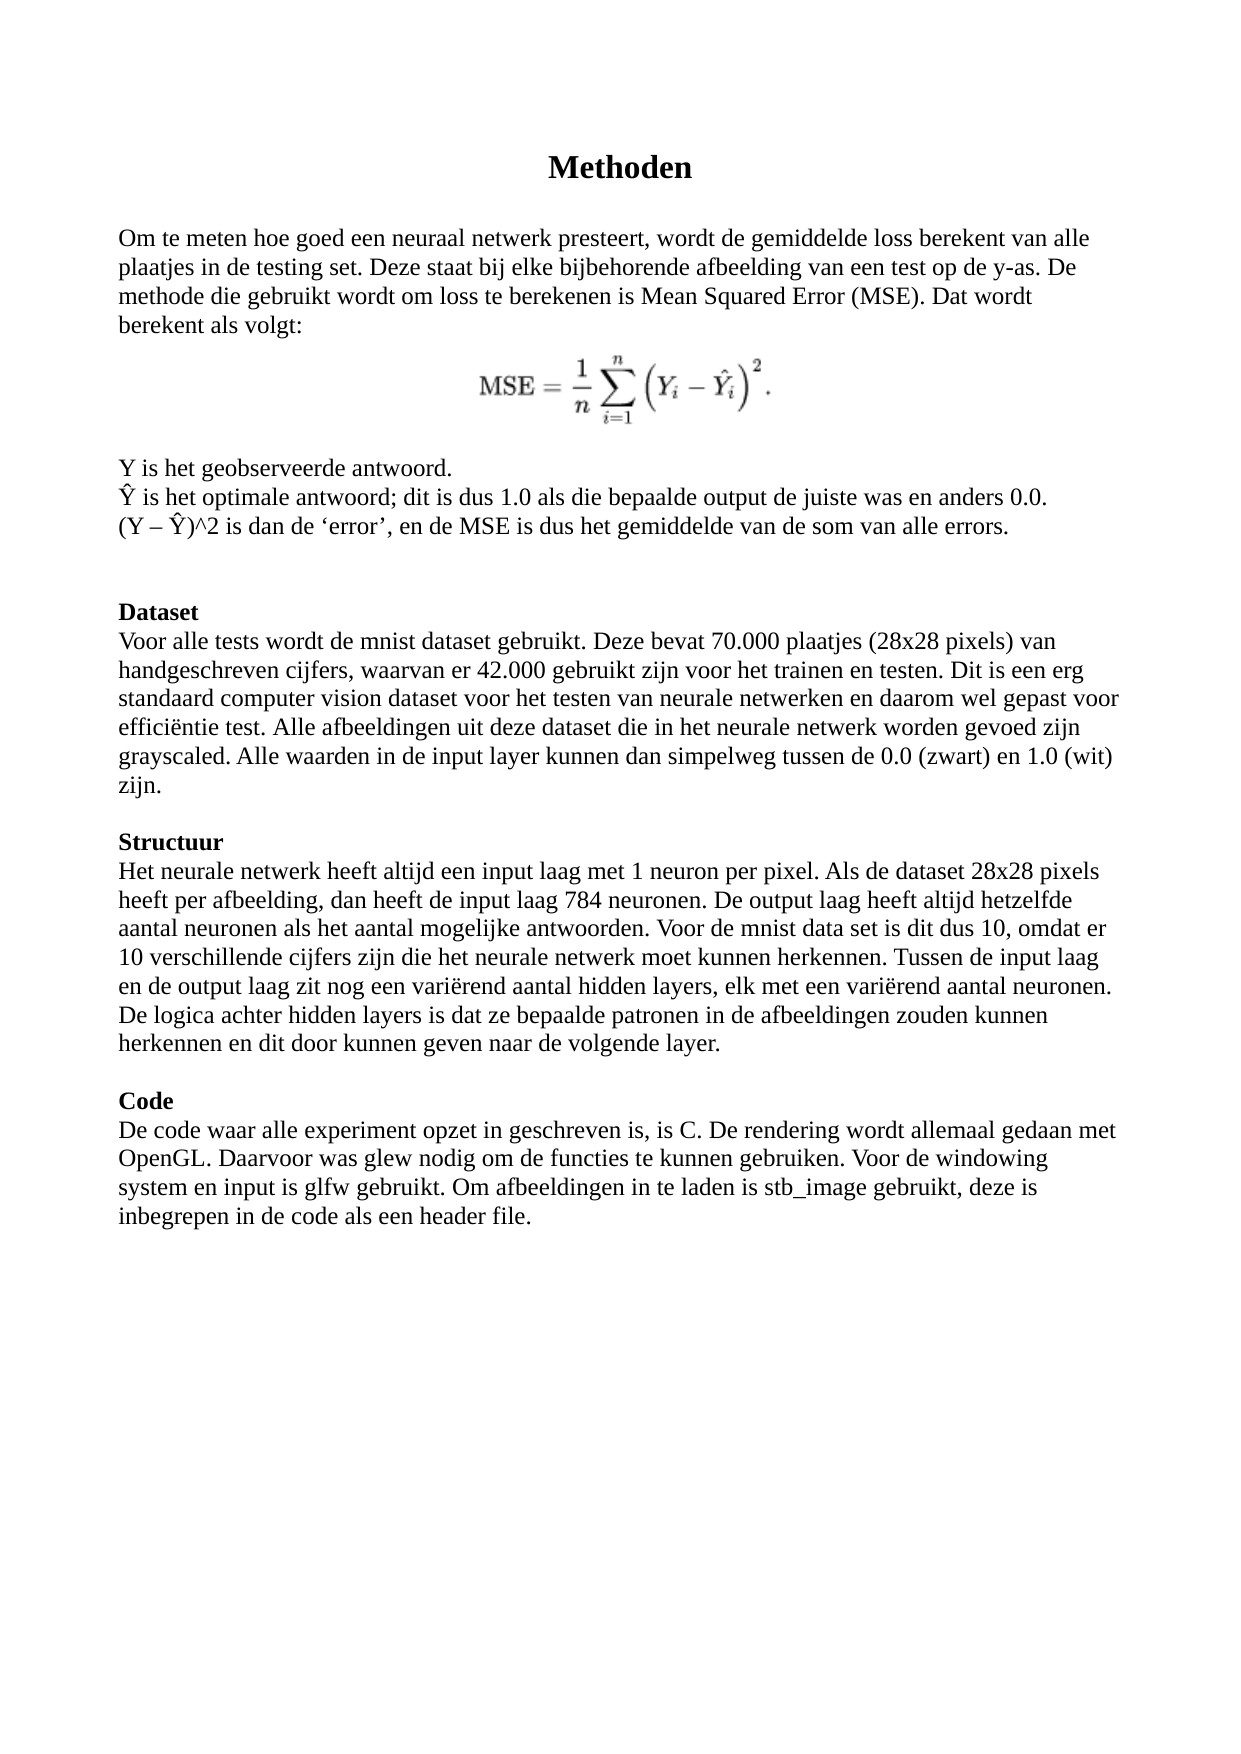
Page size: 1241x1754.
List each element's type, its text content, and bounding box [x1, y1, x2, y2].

text Het neurale netwerk heeft altijd een input laag met 1 neuron per pixel. Als de dataset 28x28 pixels heeft per afbeelding, dan heeft de input laag 784 neuronen. De output laag heeft altijd hetzelfde aantal neuronen als het aantal mogelijke antwoorden. Voor de mnist data set is dit dus 10, omdat er 10 verschillende cijfers zijn die het neurale netwerk moet kunnen herkennen. Tussen de input laag en de output laag zit nog een variërend aantal hidden layers, elk met een variërend aantal neuronen. De logica achter hidden layers is dat ze bepaalde patronen in de afbeeldingen zouden kunnen herkennen en dit door kunnen geven naar de volgende layer. [118, 856, 1122, 1057]
text Code [118, 1086, 1122, 1115]
text Voor alle tests wordt de mnist dataset gebruikt. Deze bevat 70.000 plaatjes (28x28 pixels) van handgeschreven cijfers, waarvan er 42.000 gebruikt zijn voor het trainen en testen. Dit is een erg standaard computer vision dataset voor het testen van neurale netwerken en daarom wel gepast voor efficiëntie test. Alle afbeeldingen uit deze dataset die in het neurale netwerk worden gevoed zijn grayscaled. Alle waarden in de input layer kunnen dan simpelweg tussen de 0.0 (zwart) en 1.0 (wit) zijn. [118, 626, 1122, 798]
text Y is het geobserveerde antwoord. [118, 453, 1122, 482]
text Methoden [118, 147, 1122, 185]
text (Y – Ŷ)^2 is dan de ‘error’, en de MSE is dus het gemiddelde van de som van alle errors. [118, 511, 1122, 540]
text Structuur [118, 827, 1122, 856]
text Om te meten hoe goed een neuraal netwerk presteert, wordt de gemiddelde loss berekent van alle plaatjes in de testing set. Deze staat bij elke bijbehorende afbeelding van een test op de y-as. De methode die gebruikt wordt om loss te berekenen is Mean Squared Error (MSE). Dat wordt berekent als volgt: [118, 223, 1122, 338]
text De code waar alle experiment opzet in geschreven is, is C. De rendering wordt allemaal gedaan met OpenGL. Daarvoor was glew nodig om de functies te kunnen gebruiken. Voor de windowing system en input is glfw gebruikt. Om afbeeldingen in te laden is stb_image gebruikt, deze is inbegrepen in de code als een header file. [118, 1115, 1122, 1230]
text Dataset [118, 597, 1122, 626]
picture [479, 351, 772, 429]
text Ŷ is het optimale antwoord; dit is dus 1.0 als die bepaalde output de juiste was en anders 0.0. [118, 482, 1122, 511]
